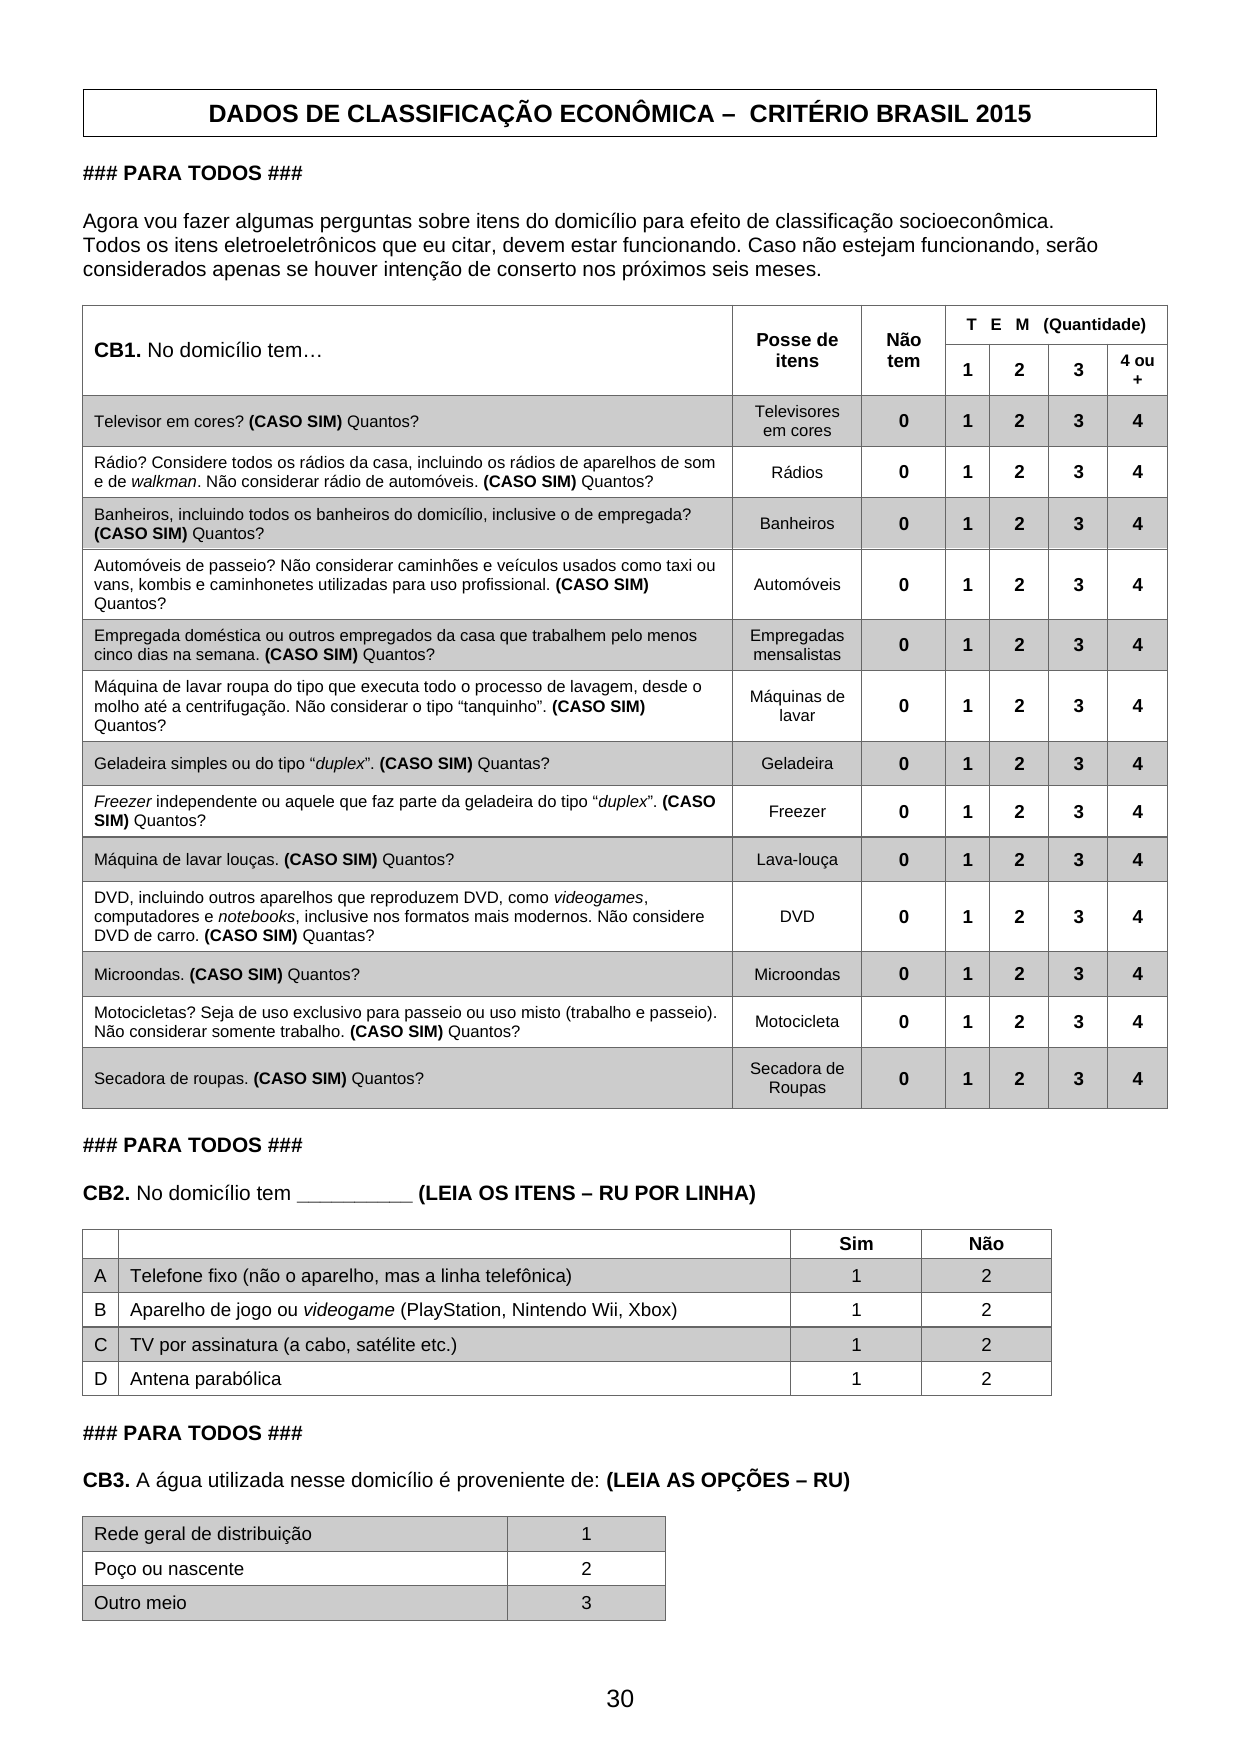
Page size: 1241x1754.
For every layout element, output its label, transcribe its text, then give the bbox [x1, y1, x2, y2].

table_header Não tem [862, 306, 945, 395]
table_cell 1 [946, 952, 989, 996]
table_cell Televisor em cores? (CASO SIM) Quantos? [83, 396, 732, 446]
table_cell 2 [922, 1293, 1051, 1326]
table_header [119, 1230, 790, 1257]
table_header Sim [791, 1230, 921, 1257]
table_cell 3 [1049, 882, 1107, 951]
table_cell Máquina de lavar louças. (CASO SIM) Quantos? [83, 838, 732, 881]
table_cell 1 [946, 550, 989, 619]
table_cell 1 [946, 447, 989, 497]
table_cell C [83, 1328, 118, 1361]
table_cell 0 [862, 671, 945, 741]
table_cell 1 [791, 1293, 921, 1326]
table_cell 4 [1108, 742, 1167, 785]
table_cell 0 [862, 952, 945, 996]
table_cell 4 [1108, 447, 1167, 497]
table_cell Banheiros [733, 498, 861, 548]
table_cell 2 [990, 882, 1048, 951]
table_cell 0 [862, 498, 945, 548]
table_cell 2 [990, 345, 1048, 395]
table_cell 2 [922, 1362, 1051, 1395]
table_cell 2 [508, 1552, 665, 1585]
table_cell 4 [1108, 786, 1167, 836]
table_cell Geladeira [733, 742, 861, 785]
table_header [83, 1230, 118, 1257]
table_header Rede geral de distribuição [83, 1517, 507, 1551]
table_cell TV por assinatura (a cabo, satélite etc.) [119, 1328, 790, 1361]
table_cell 3 [1049, 786, 1107, 836]
table_cell 1 [946, 742, 989, 785]
table_cell 1 [946, 882, 989, 951]
table_cell 0 [862, 838, 945, 881]
table_cell 0 [862, 882, 945, 951]
table_cell 2 [990, 447, 1048, 497]
table_cell 2 [990, 550, 1048, 619]
table_cell 2 [990, 742, 1048, 785]
table_cell 1 [946, 786, 989, 836]
table_cell 0 [862, 997, 945, 1047]
table_cell 1 [791, 1259, 921, 1292]
table_cell 3 [1049, 498, 1107, 548]
table_cell 4 ou + [1108, 345, 1167, 395]
text CB3. A água utilizada nesse domicílio é proveniente de: (LEIA AS OPÇÕES – RU) [83, 1468, 1157, 1492]
table_cell Telefone fixo (não o aparelho, mas a linha telefônica) [119, 1259, 790, 1292]
table_cell Geladeira simples ou do tipo “duplex”. (CASO SIM) Quantas? [83, 742, 732, 785]
table_header CB1. No domicílio tem… [83, 306, 732, 395]
table_cell 2 [990, 498, 1048, 548]
table_cell 2 [990, 1048, 1048, 1108]
text CB2. No domicílio tem __________ (LEIA OS ITENS – RU POR LINHA) [83, 1181, 1157, 1205]
table_cell 4 [1108, 620, 1167, 670]
table_cell Empregada doméstica ou outros empregados da casa que trabalhem pelo menos cinco dias na semana. (CASO SIM) Quantos? [83, 620, 732, 670]
subtitle DADOS DE CLASSIFICAÇÃO ECONÔMICA – CRITÉRIO BRASIL 2015 [84, 90, 1156, 136]
table_cell Poço ou nascente [83, 1552, 507, 1585]
table_cell Motocicleta [733, 997, 861, 1047]
table_cell 1 [791, 1328, 921, 1361]
table_cell Antena parabólica [119, 1362, 790, 1395]
table_cell 0 [862, 742, 945, 785]
text ### PARA TODOS ### [83, 1420, 1157, 1444]
table_cell Microondas [733, 952, 861, 996]
table_cell 0 [862, 550, 945, 619]
table_cell 1 [946, 671, 989, 741]
table_cell 2 [990, 671, 1048, 741]
table_header 1 [508, 1517, 665, 1551]
table_cell Outro meio [83, 1586, 507, 1620]
table_cell 4 [1108, 838, 1167, 881]
table_cell 1 [791, 1362, 921, 1395]
table_cell 3 [1049, 952, 1107, 996]
table_cell 1 [946, 498, 989, 548]
table_cell 2 [990, 952, 1048, 996]
table_cell 1 [946, 396, 989, 446]
table_cell 3 [1049, 671, 1107, 741]
table_cell 4 [1108, 550, 1167, 619]
table_cell 4 [1108, 952, 1167, 996]
table_cell 4 [1108, 498, 1167, 548]
table_cell Aparelho de jogo ou videogame (PlayStation, Nintendo Wii, Xbox) [119, 1293, 790, 1326]
table_cell 3 [1049, 396, 1107, 446]
table_cell 0 [862, 447, 945, 497]
table_header Posse de itens [733, 306, 861, 395]
table_cell Microondas. (CASO SIM) Quantos? [83, 952, 732, 996]
table_cell 0 [862, 620, 945, 670]
table_cell Rádio? Considere todos os rádios da casa, incluindo os rádios de aparelhos de som e de walkman. Não considerar rádio de automóveis. (CASO SIM) Quantos? [83, 447, 732, 497]
table_header T E M (Quantidade) [946, 306, 1167, 343]
table_cell 2 [922, 1328, 1051, 1361]
table_cell Lava-louça [733, 838, 861, 881]
table_cell DVD, incluindo outros aparelhos que reproduzem DVD, como videogames, computadores e notebooks, inclusive nos formatos mais modernos. Não considere DVD de carro. (CASO SIM) Quantas? [83, 882, 732, 951]
table_cell Rádios [733, 447, 861, 497]
table_cell 4 [1108, 1048, 1167, 1108]
table_cell 3 [1049, 1048, 1107, 1108]
table_cell 2 [990, 838, 1048, 881]
table_cell 1 [946, 838, 989, 881]
table_cell Freezer independente ou aquele que faz parte da geladeira do tipo “duplex”. (CASO SIM) Quantos? [83, 786, 732, 836]
text Todos os itens eletroeletrônicos que eu citar, devem estar funcionando. Caso não estejam funcionando, serão considerados apenas se houver intenção de conserto nos próximos seis meses. [83, 233, 1157, 281]
table_cell 3 [508, 1586, 665, 1620]
table_cell 0 [862, 786, 945, 836]
table_cell 4 [1108, 671, 1167, 741]
table_cell 4 [1108, 396, 1167, 446]
table_cell 4 [1108, 882, 1167, 951]
table_cell Automóveis [733, 550, 861, 619]
table_cell 2 [990, 786, 1048, 836]
table_cell DVD [733, 882, 861, 951]
table_cell Banheiros, incluindo todos os banheiros do domicílio, inclusive o de empregada? (CASO SIM) Quantos? [83, 498, 732, 548]
text ### PARA TODOS ### [83, 1133, 1157, 1157]
table_cell Televisores em cores [733, 396, 861, 446]
table_cell 2 [990, 997, 1048, 1047]
table_cell 1 [946, 345, 989, 395]
table_cell 2 [922, 1259, 1051, 1292]
table_cell 0 [862, 1048, 945, 1108]
table_cell 1 [946, 620, 989, 670]
table_cell 3 [1049, 345, 1107, 395]
table_cell Máquinas de lavar [733, 671, 861, 741]
table_cell 3 [1049, 997, 1107, 1047]
table_cell Empregadas mensalistas [733, 620, 861, 670]
table_cell 3 [1049, 447, 1107, 497]
table_cell 3 [1049, 838, 1107, 881]
table_header Não [922, 1230, 1051, 1257]
table_cell Secadora de Roupas [733, 1048, 861, 1108]
table_cell 1 [946, 1048, 989, 1108]
text ### PARA TODOS ### [83, 161, 1157, 185]
table_cell 0 [862, 396, 945, 446]
table_cell Freezer [733, 786, 861, 836]
table_cell 4 [1108, 997, 1167, 1047]
table_cell 3 [1049, 550, 1107, 619]
text Agora vou fazer algumas perguntas sobre itens do domicílio para efeito de classificação socioeconômica. [83, 209, 1157, 233]
table_cell A [83, 1259, 118, 1292]
table_cell 3 [1049, 620, 1107, 670]
table_cell Máquina de lavar roupa do tipo que executa todo o processo de lavagem, desde o molho até a centrifugação. Não considerar o tipo “tanquinho”. (CASO SIM) Quantos? [83, 671, 732, 741]
table_cell 2 [990, 620, 1048, 670]
table_cell 1 [946, 997, 989, 1047]
table_cell 3 [1049, 742, 1107, 785]
table_cell Automóveis de passeio? Não considerar caminhões e veículos usados como taxi ou vans, kombis e caminhonetes utilizadas para uso profissional. (CASO SIM) Quantos? [83, 550, 732, 619]
table_cell 2 [990, 396, 1048, 446]
table_cell Motocicletas? Seja de uso exclusivo para passeio ou uso misto (trabalho e passeio). Não considerar somente trabalho. (CASO SIM) Quantos? [83, 997, 732, 1047]
table_cell D [83, 1362, 118, 1395]
table_cell B [83, 1293, 118, 1326]
table_cell Secadora de roupas. (CASO SIM) Quantos? [83, 1048, 732, 1108]
